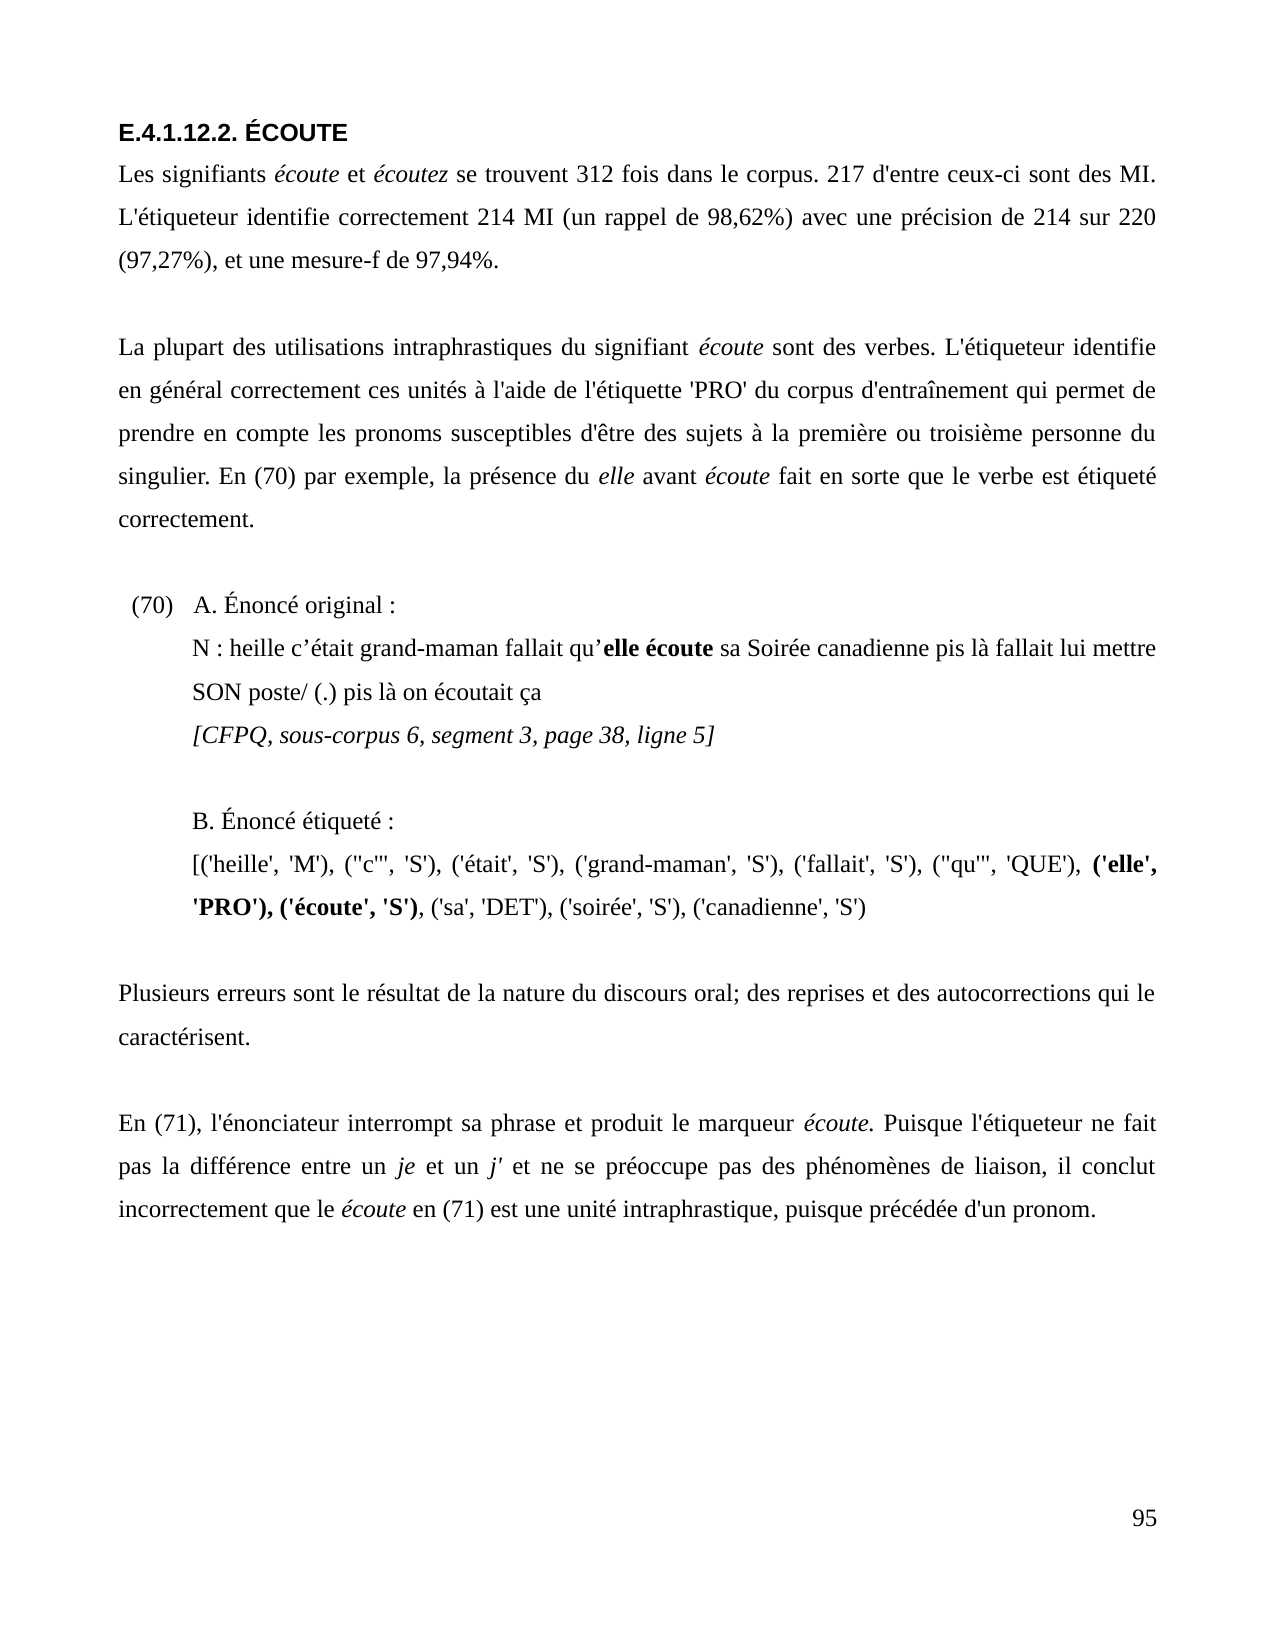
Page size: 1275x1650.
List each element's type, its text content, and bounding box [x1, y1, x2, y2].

text Les signifiants écoute et écoutez se trouvent 312 fois dans le corpus. 217 d'entre ceux-ci sont des MI. L'étiqueteur identifie correctement 214 MI (un rappel de 98,62%) avec une précision de 214 sur 220 (97,27%), et une mesure-f de 97,94%. [118, 159, 1157, 274]
text [('heille', 'M'), ("c'", 'S'), ('était', 'S'), ('grand-maman', 'S'), ('fallait', 'S'), ("qu'", 'QUE'), ('elle', 'PRO'), ('écoute', 'S'), ('sa', 'DET'), ('soirée', 'S'), ('canadienne', 'S') [131, 849, 1157, 921]
subtitle E.4.1.12.2. ÉCOUTE [118, 118, 1157, 147]
text B. Énoncé étiqueté : [131, 806, 1157, 835]
text En (71), l'énonciateur interrompt sa phrase et produit le marqueur écoute. Puisque l'étiqueteur ne fait pas la différence entre un je et un j' et ne se préoccupe pas des phénomènes de liaison, il conclut incorrectement que le écoute en (71) est une unité intraphrastique, puisque précédée d'un pronom. [118, 1108, 1157, 1223]
text La plupart des utilisations intraphrastiques du signifiant écoute sont des verbes. L'étiqueteur identifie en général correctement ces unités à l'aide de l'étiquette 'PRO' du corpus d'entraînement qui permet de prendre en compte les pronoms susceptibles d'être des sujets à la première ou troisième personne du singulier. En (70) par exemple, la présence du elle avant écoute fait en sorte que le verbe est étiqueté correctement. [118, 332, 1157, 533]
text Plusieurs erreurs sont le résultat de la nature du discours oral; des reprises et des autocorrections qui le caractérisent. [118, 978, 1157, 1050]
text (70) A. Énoncé original : [131, 590, 1157, 619]
text N : heille c’était grand-maman fallait qu’elle écoute sa Soirée canadienne pis là fallait lui mettre SON poste/ (.) pis là on écoutait ça [131, 633, 1157, 705]
text [CFPQ, sous-corpus 6, segment 3, page 38, ligne 5] [131, 720, 1157, 748]
